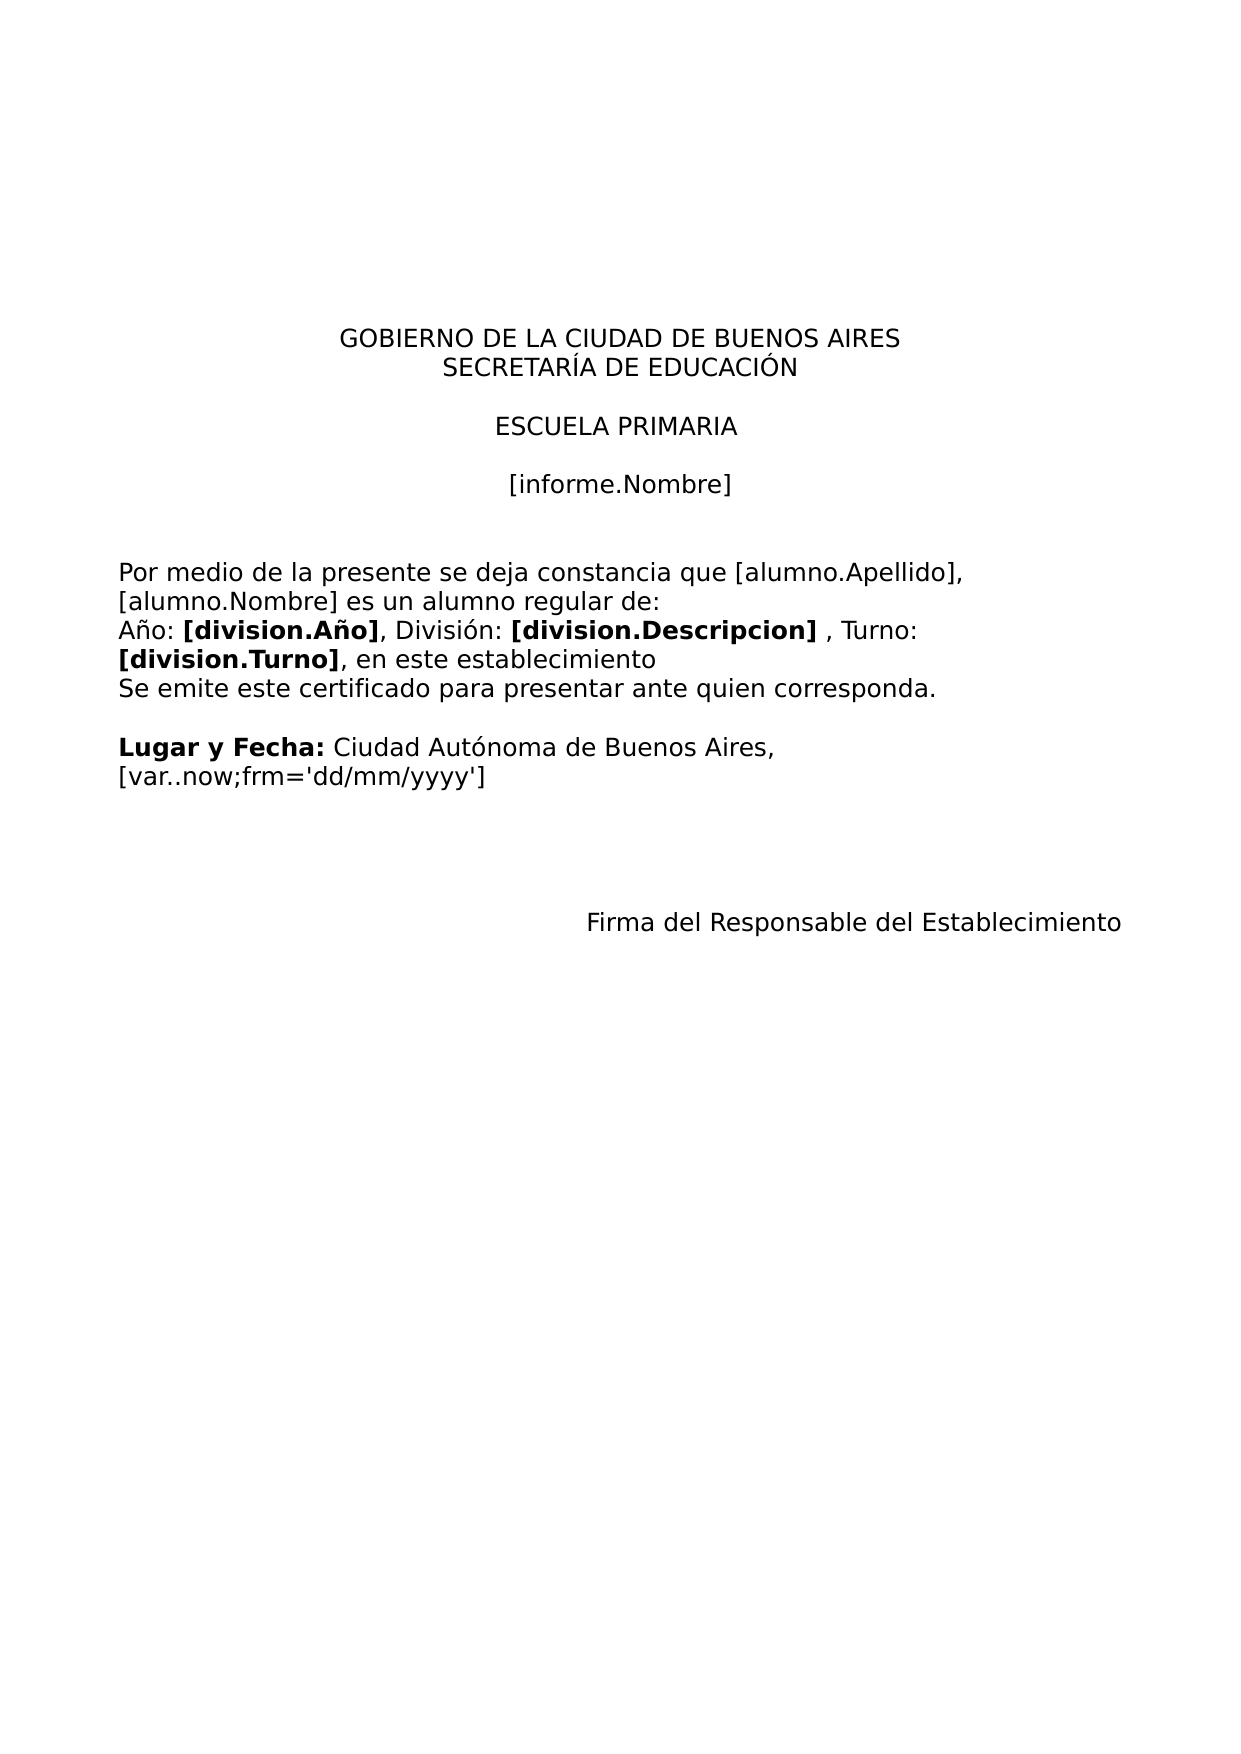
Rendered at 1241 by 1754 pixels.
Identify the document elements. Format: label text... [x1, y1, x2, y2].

text Por medio de la presente se deja constancia que [alumno.Apellido], [alumno.Nombre] es un alumno regular de: Año: [division.Año], División: [division.Descripcion] , Turno: [division.Turno], en este establecimiento Se emite este certificado para presentar ante quien corresponda. Lugar y Fecha: Ciudad Autónoma de Buenos Aires, [var..now;frm='dd/mm/yyyy'] [118, 500, 1122, 791]
text Firma del Responsable del Establecimiento [118, 908, 1122, 937]
text ESCUELA PRIMARIA [118, 412, 1122, 441]
text [informe.Nombre] [118, 471, 1122, 500]
text GOBIERNO DE LA CIUDAD DE BUENOS AIRES SECRETARÍA DE EDUCACIÓN [118, 324, 1122, 382]
